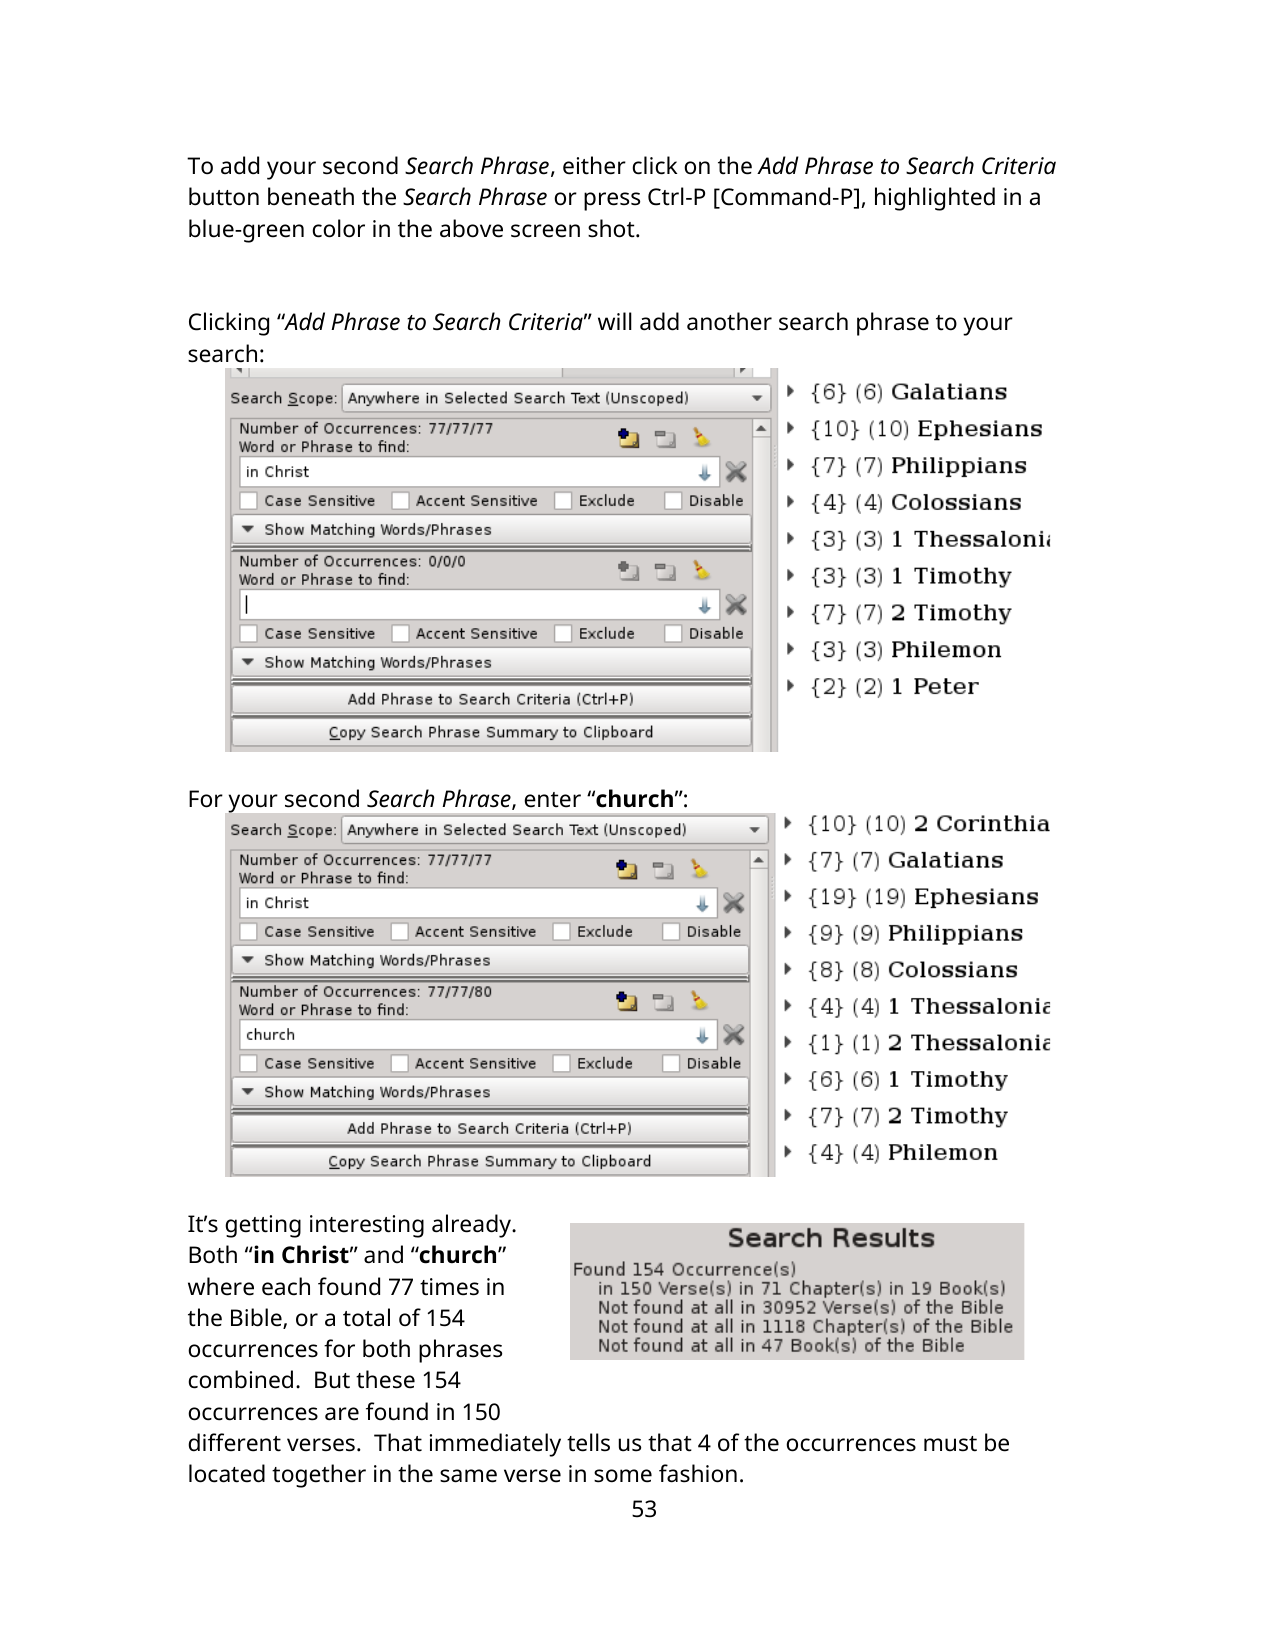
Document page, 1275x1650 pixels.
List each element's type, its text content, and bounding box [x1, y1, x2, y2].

text For your second Search Phrase, enter “church”: [187, 782, 1087, 814]
picture [225, 813, 1050, 1177]
text To add your second Search Phrase, either click on the Add Phrase to Search Criteria button beneath the Search Phrase or press Ctrl-P [Command-P], highlighted in a blue-green color in the above screen shot. [187, 150, 1087, 244]
text Clicking “Add Phrase to Search Criteria” will add another search phrase to your search: [187, 306, 1087, 369]
text It’s getting interesting already. Both “in Christ” and “church” where each found 77 times in the Bible, or a total of 154 occurrences for both phrases combined. But these 154 occurrences are found in 150 different verses. That immediately tells us that 4 of the occurrences must be located together in the same verse in some fashion. [187, 1208, 1087, 1489]
picture [570, 1223, 1025, 1360]
picture [225, 368, 1050, 752]
